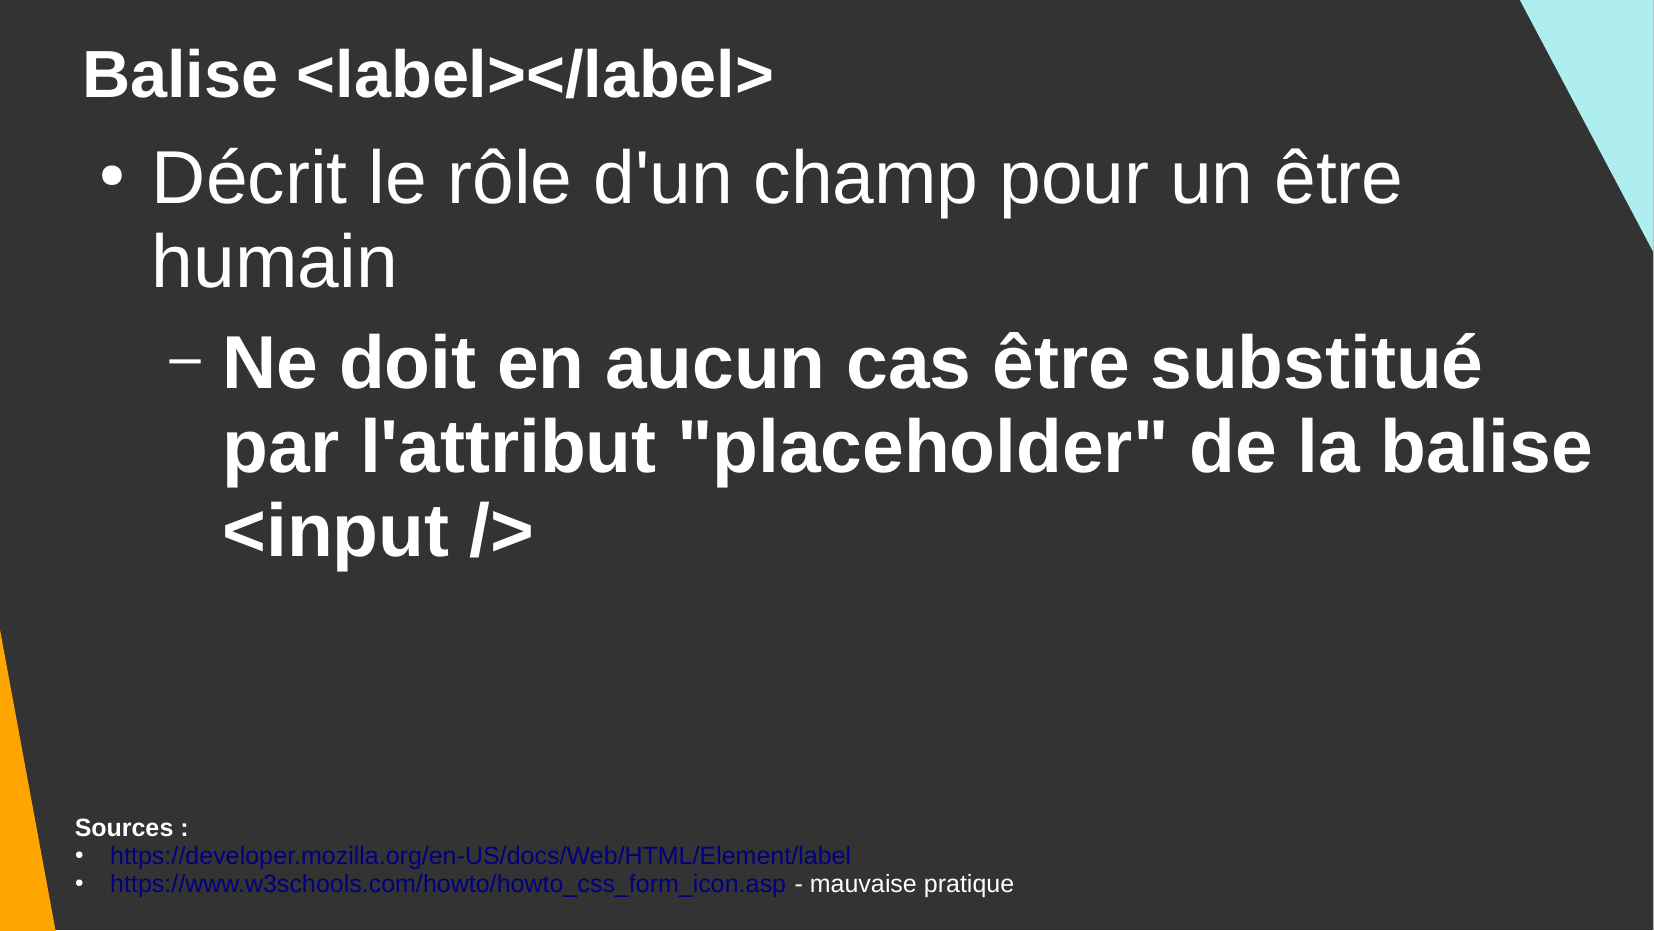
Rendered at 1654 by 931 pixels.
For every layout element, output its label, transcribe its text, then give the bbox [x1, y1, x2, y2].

text_box [1519, 0, 1654, 254]
text_box Sources : https://developer.mozilla.org/en-US/docs/Web/HTML/Element/label https://www.w3schools.com/howto/howto_css_form_icon.asp - mauvaise pratique [60, 806, 1546, 931]
title Balise <label></label> [82, 37, 1571, 114]
list Décrit le rôle d'un champ pour un être humain Ne doit en aucun cas être substitué par l'attribut "placeholder" de la balise <input /> [80, 135, 1605, 591]
text_box [0, 629, 56, 931]
